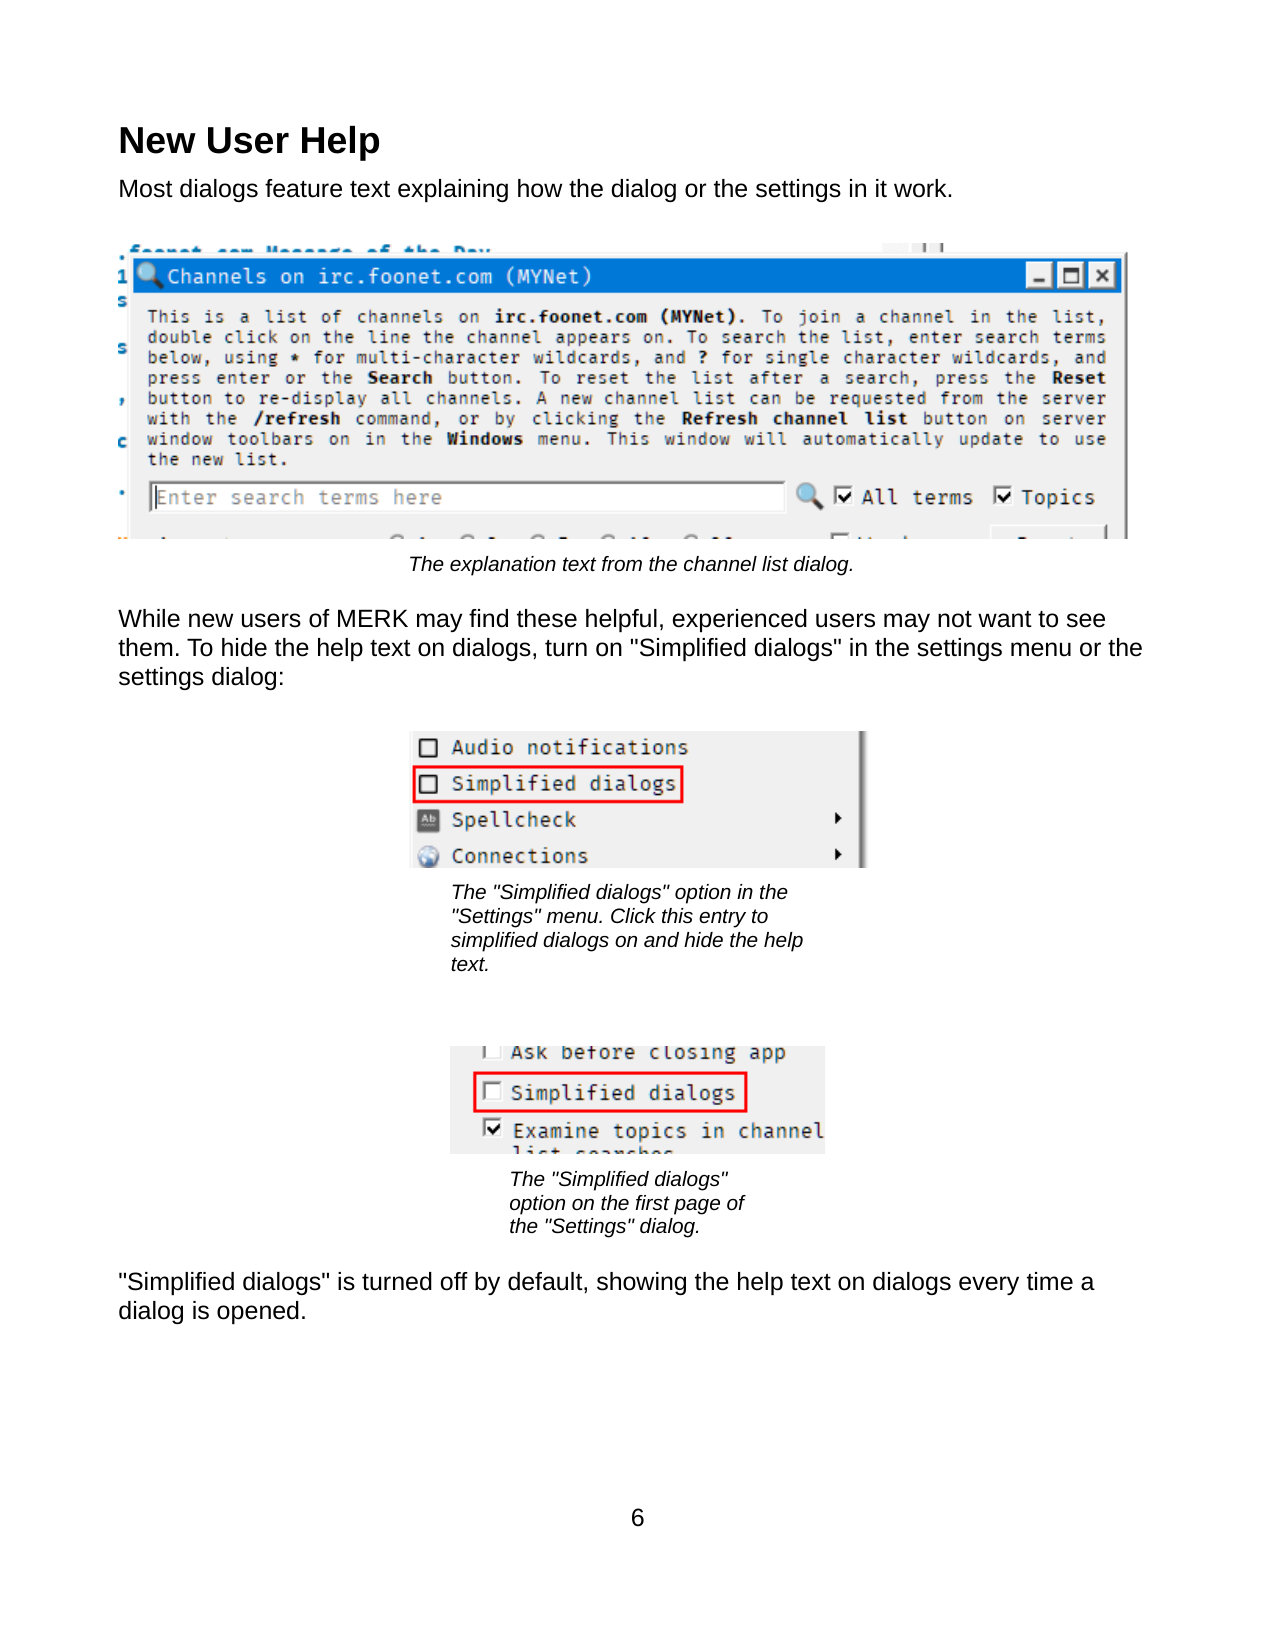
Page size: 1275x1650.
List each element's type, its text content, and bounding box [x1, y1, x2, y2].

picture [118, 243, 1145, 539]
text The "Simplified dialogs" option in the "Settings" menu. Click this entry to simplified dialogs on and hide the help text. [451, 868, 824, 976]
text The "Simplified dialogs" option on the first page of the "Settings" dialog. [509, 1154, 766, 1238]
text While new users of MERK may find these helpful, experienced users may not want to see them. To hide the help text on dialogs, turn on "Simplified dialogs" in the settings menu or the settings dialog: [118, 604, 1157, 691]
text "Simplified dialogs" is turned off by default, showing the help text on dialogs every time a dialog is opened. [118, 1267, 1157, 1324]
subtitle New User Help [118, 118, 1157, 161]
text Most dialogs feature text explaining how the dialog or the settings in it work. [118, 174, 1157, 202]
picture [450, 1046, 826, 1154]
text The explanation text from the channel list dialog. [177, 539, 1086, 576]
picture [391, 731, 884, 868]
